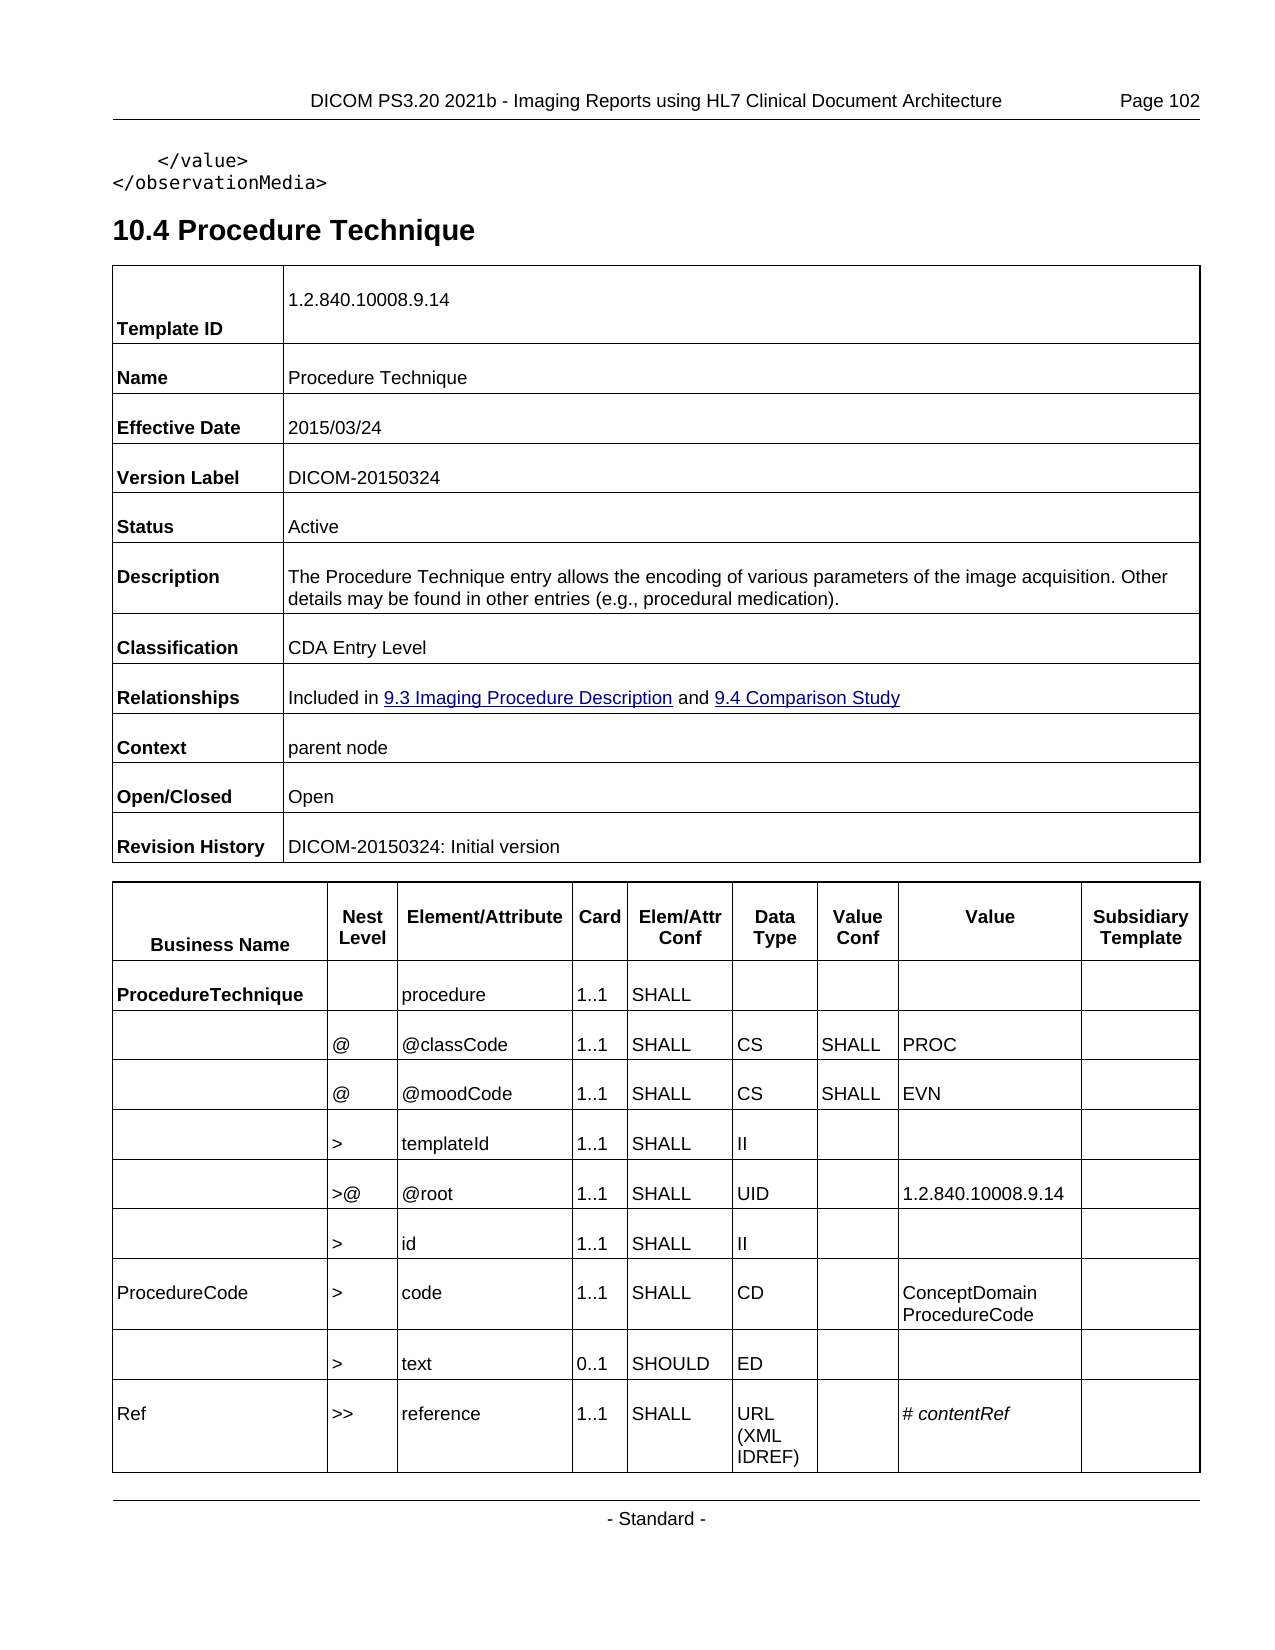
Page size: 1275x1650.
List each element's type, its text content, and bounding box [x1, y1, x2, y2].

table_cell Classification [113, 614, 283, 663]
table_cell SHALL [628, 1060, 732, 1109]
table_cell 1..1 [573, 1110, 627, 1159]
table_cell [113, 1160, 327, 1208]
table_cell [818, 1259, 898, 1329]
table_cell PROC [899, 1011, 1081, 1059]
table_cell >@ [328, 1160, 397, 1208]
table_cell CD [733, 1259, 817, 1329]
table_header Template ID [113, 266, 283, 343]
table_cell SHALL [628, 1011, 732, 1059]
table_cell procedure [398, 961, 572, 1009]
table_cell Concept​Domain ProcedureCode [899, 1259, 1081, 1329]
table_cell > [328, 1330, 397, 1379]
table_header Nest Level [328, 883, 397, 960]
table_cell [328, 961, 397, 1009]
table_cell II [733, 1209, 817, 1258]
text 10.4 Procedure Technique [112, 212, 1200, 246]
table_cell 1..1 [573, 1160, 627, 1208]
table_cell [1082, 1060, 1199, 1109]
table_cell [1082, 1110, 1199, 1159]
table_cell [1082, 961, 1199, 1009]
table_cell [818, 1380, 898, 1472]
table_header Subsidiary Template [1082, 883, 1199, 960]
table_cell @moodCode [398, 1060, 572, 1109]
table_cell > [328, 1110, 397, 1159]
table_cell @root [398, 1160, 572, 1208]
table_cell 1..1 [573, 1380, 627, 1472]
table_cell [899, 1330, 1081, 1379]
table_cell 1..1 [573, 1209, 627, 1258]
table_cell [1082, 1380, 1199, 1472]
table_cell [1082, 1259, 1199, 1329]
table_cell Version Label [113, 444, 283, 492]
table_cell Name [113, 344, 283, 393]
table_cell > [328, 1259, 397, 1329]
table_cell II [733, 1110, 817, 1159]
table_cell Revision History [113, 813, 283, 862]
table_header Card [573, 883, 627, 960]
table_cell SHALL [628, 1160, 732, 1208]
table_cell parent node [284, 714, 1199, 762]
table_cell Procedure Technique [284, 344, 1199, 393]
table_cell [1082, 1330, 1199, 1379]
table_cell text [398, 1330, 572, 1379]
table_cell Procedure​Code [113, 1259, 327, 1329]
table_cell [113, 1011, 327, 1059]
table_cell 0..1 [573, 1330, 627, 1379]
table_cell reference [398, 1380, 572, 1472]
table_cell 1..1 [573, 1259, 627, 1329]
table_cell [113, 1330, 327, 1379]
table_header 1.2.840.10008.9.14 [284, 266, 1199, 343]
table_cell >> [328, 1380, 397, 1472]
table_cell Status [113, 493, 283, 542]
table_cell CS [733, 1060, 817, 1109]
table_cell 1..1 [573, 1060, 627, 1109]
table_cell SHALL [628, 1259, 732, 1329]
table_cell URL (XML IDREF) [733, 1380, 817, 1472]
text </value> </observationMedia> [112, 150, 1200, 194]
table_cell [1082, 1160, 1199, 1208]
table_cell [818, 1330, 898, 1379]
table_header Element/​Attribute [398, 883, 572, 960]
table_cell Open/Closed [113, 763, 283, 812]
table_cell Description [113, 543, 283, 613]
table_cell Open [284, 763, 1199, 812]
table_cell [899, 961, 1081, 1009]
table_header Data Type [733, 883, 817, 960]
table_cell [818, 1209, 898, 1258]
table_cell [1082, 1209, 1199, 1258]
table_cell CS [733, 1011, 817, 1059]
table_cell Procedure​Technique [113, 961, 327, 1009]
table_cell SHOULD [628, 1330, 732, 1379]
table_cell Context [113, 714, 283, 762]
table_cell SHALL [628, 1110, 732, 1159]
table_cell Included in 9.3 Imaging Procedure Description and 9.4 Comparison Study [284, 664, 1199, 713]
table_cell UID [733, 1160, 817, 1208]
table_cell DICOM-20150324: Initial version [284, 813, 1199, 862]
table_cell > [328, 1209, 397, 1258]
table_cell 1..1 [573, 1011, 627, 1059]
table_header Elem/Attr Conf [628, 883, 732, 960]
table_cell id [398, 1209, 572, 1258]
table_cell # content​Ref [899, 1380, 1081, 1472]
table_cell [113, 1209, 327, 1258]
table_cell code [398, 1259, 572, 1329]
table_cell Active [284, 493, 1199, 542]
table_cell [899, 1209, 1081, 1258]
table_cell template​Id [398, 1110, 572, 1159]
table_cell EVN [899, 1060, 1081, 1109]
table_cell @ [328, 1060, 397, 1109]
table_cell ED [733, 1330, 817, 1379]
table_cell [818, 1110, 898, 1159]
table_header Value [899, 883, 1081, 960]
table_cell SHALL [818, 1011, 898, 1059]
table_cell [818, 1160, 898, 1208]
table_cell 1.2.840.10008.9.14 [899, 1160, 1081, 1208]
table_cell [899, 1110, 1081, 1159]
table_cell SHALL [628, 961, 732, 1009]
table_cell DICOM-20150324 [284, 444, 1199, 492]
table_cell Relationships [113, 664, 283, 713]
table_cell [818, 961, 898, 1009]
table_cell CDA Entry Level [284, 614, 1199, 663]
table_cell The Procedure Technique entry allows the encoding of various parameters of the image acquisition. Other details may be found in other entries (e.g., procedural medication). [284, 543, 1199, 613]
table_cell @ [328, 1011, 397, 1059]
table_cell [733, 961, 817, 1009]
table_header Value Conf [818, 883, 898, 960]
table_cell @classCode [398, 1011, 572, 1059]
table_header Business Name [113, 883, 327, 960]
table_cell [113, 1110, 327, 1159]
table_cell Effective Date [113, 394, 283, 443]
table_cell SHALL [628, 1209, 732, 1258]
table_cell SHALL [818, 1060, 898, 1109]
table_cell SHALL [628, 1380, 732, 1472]
table_cell Ref [113, 1380, 327, 1472]
table_cell 1..1 [573, 961, 627, 1009]
table_cell [113, 1060, 327, 1109]
table_cell 2015/03/24 [284, 394, 1199, 443]
table_cell [1082, 1011, 1199, 1059]
